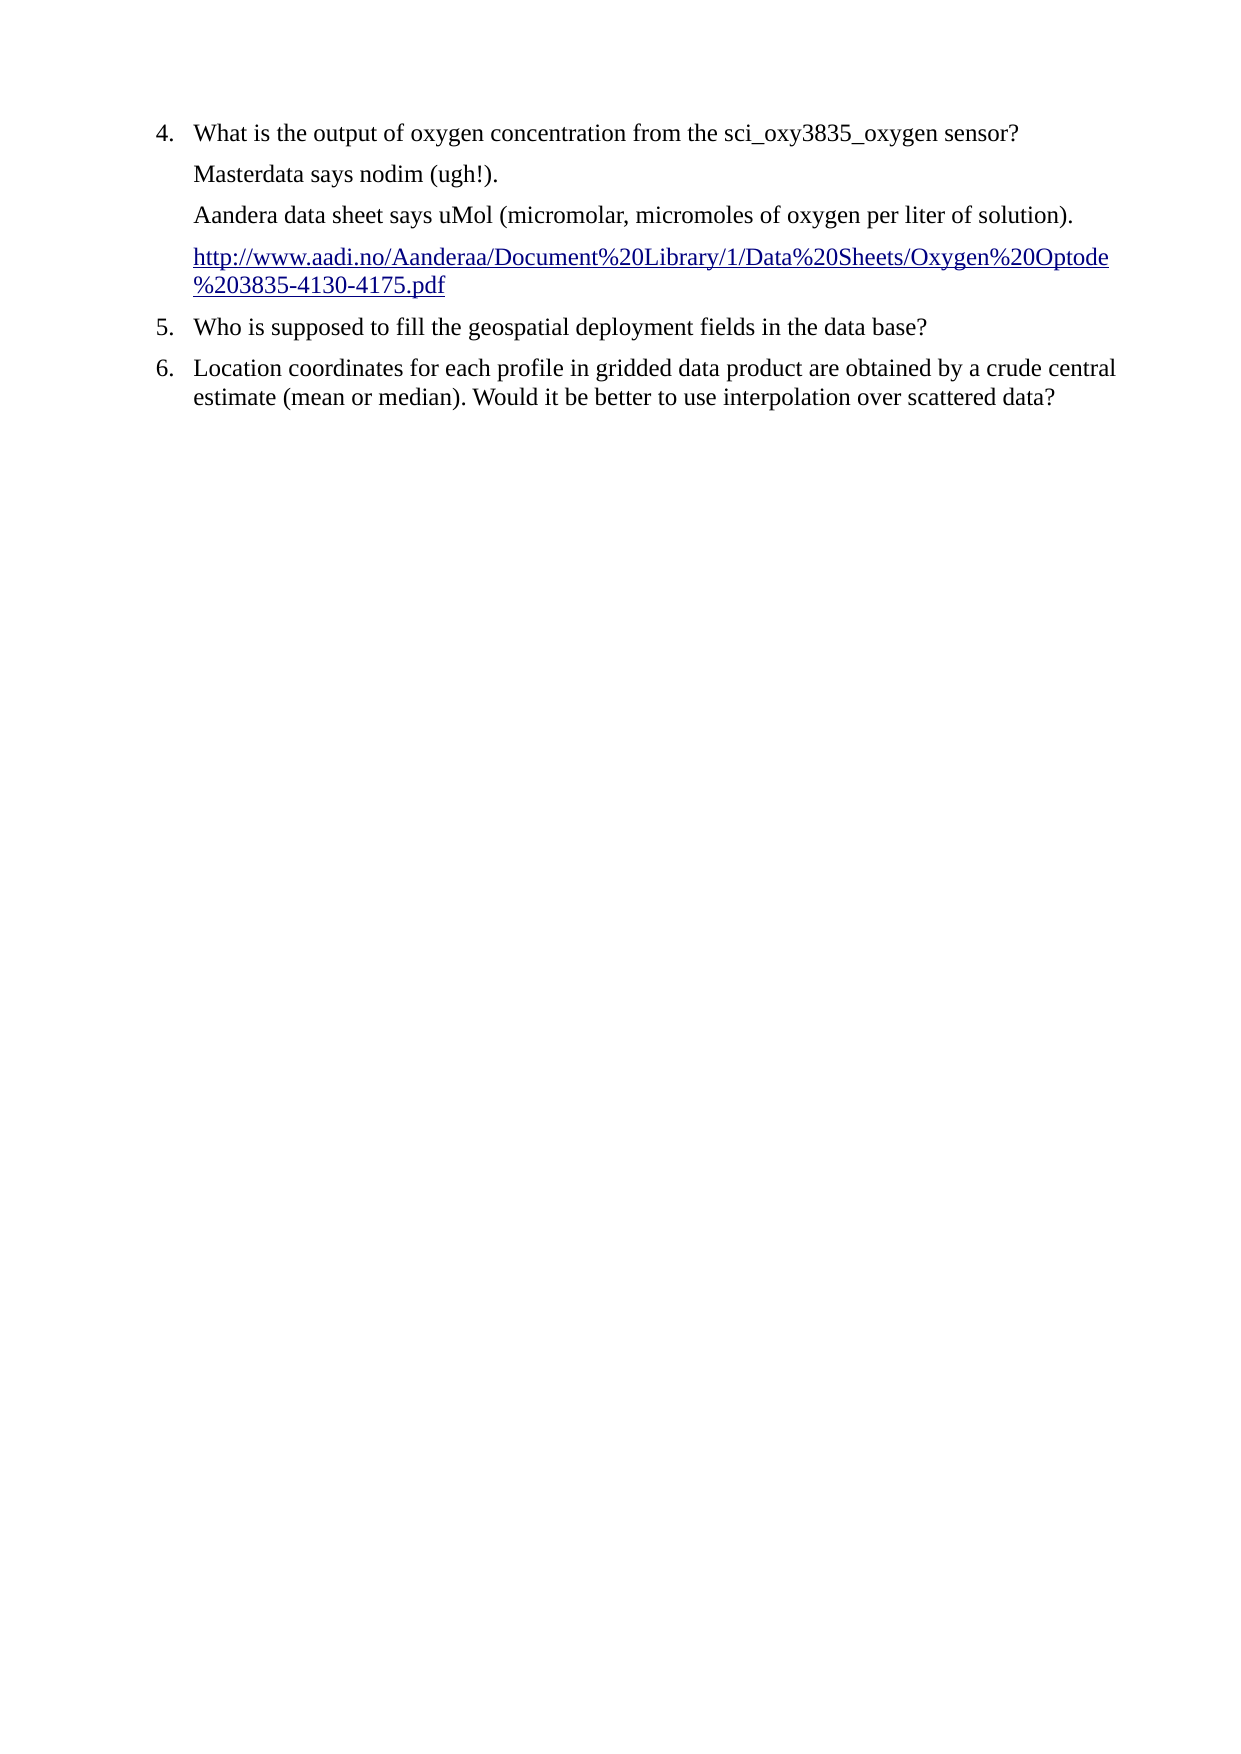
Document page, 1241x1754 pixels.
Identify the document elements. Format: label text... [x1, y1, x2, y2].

list What is the output of oxygen concentration from the sci_oxy3835_oxygen sensor? [156, 118, 1122, 147]
list Masterdata says nodim (ugh!). [156, 159, 1122, 188]
list Aandera data sheet says uMol (micromolar, micromoles of oxygen per liter of solution). [156, 201, 1122, 229]
list http://www.aadi.no/Aanderaa/Document%20Library/1/Data%20Sheets/Oxygen%20Optode%203835-4130-4175.pdf [156, 242, 1122, 299]
list Location coordinates for each profile in gridded data product are obtained by a crude central estimate (mean or median). Would it be better to use interpolation over scattered data? [156, 353, 1122, 411]
list Who is supposed to fill the geospatial deployment fields in the data base? [156, 312, 1122, 341]
